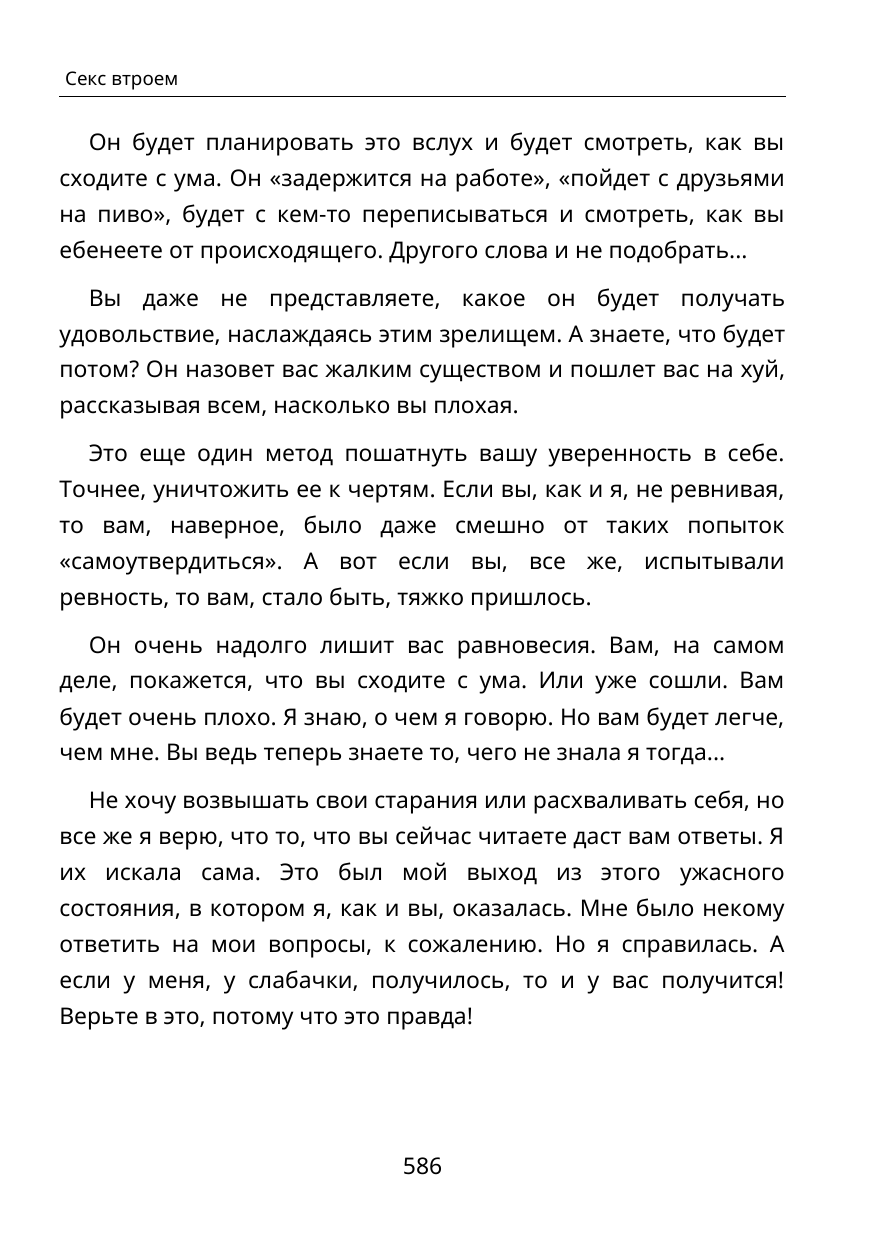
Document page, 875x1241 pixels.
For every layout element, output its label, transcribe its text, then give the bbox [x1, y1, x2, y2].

text Это еще один метод пошатнуть вашу уверенность в себе. Точнее, уничтожить ее к чертям. Если вы, как и я, не ревнивая, то вам, наверное, было даже смешно от таких попыток «самоутвердиться». А вот если вы, все же, испытывали ревность, то вам, стало быть, тяжко пришлось. [59, 437, 786, 612]
text Он будет планировать это вслух и будет смотреть, как вы сходите с ума. Он «задержится на работе», «пойдет с друзьями на пиво», будет с кем-то переписываться и смотреть, как вы ебенеете от происходящего. Другого слова и не подобрать... [59, 126, 786, 265]
text Он очень надолго лишит вас равновесия. Вам, на самом деле, покажется, что вы сходите с ума. Или уже сошли. Вам будет очень плохо. Я знаю, о чем я говорю. Но вам будет легче, чем мне. Вы ведь теперь знаете то, чего не знала я тогда... [59, 628, 786, 768]
text Вы даже не представляете, какое он будет получать удовольствие, наслаждаясь этим зрелищем. А знаете, что будет потом? Он назовет вас жалким существом и пошлет вас на хуй, рассказывая всем, насколько вы плохая. [59, 282, 786, 421]
text Не хочу возвышать свои старания или расхваливать себя, но все же я верю, что то, что вы сейчас читаете даст вам ответы. Я их искала сама. Это был мой выход из этого ужасного состояния, в котором я, как и вы, оказалась. Мне было некому ответить на мои вопросы, к сожалению. Но я справилась. А если у меня, у слабачки, получилось, то и у вас получится! Верьте в это, потому что это правда! [59, 784, 786, 1031]
